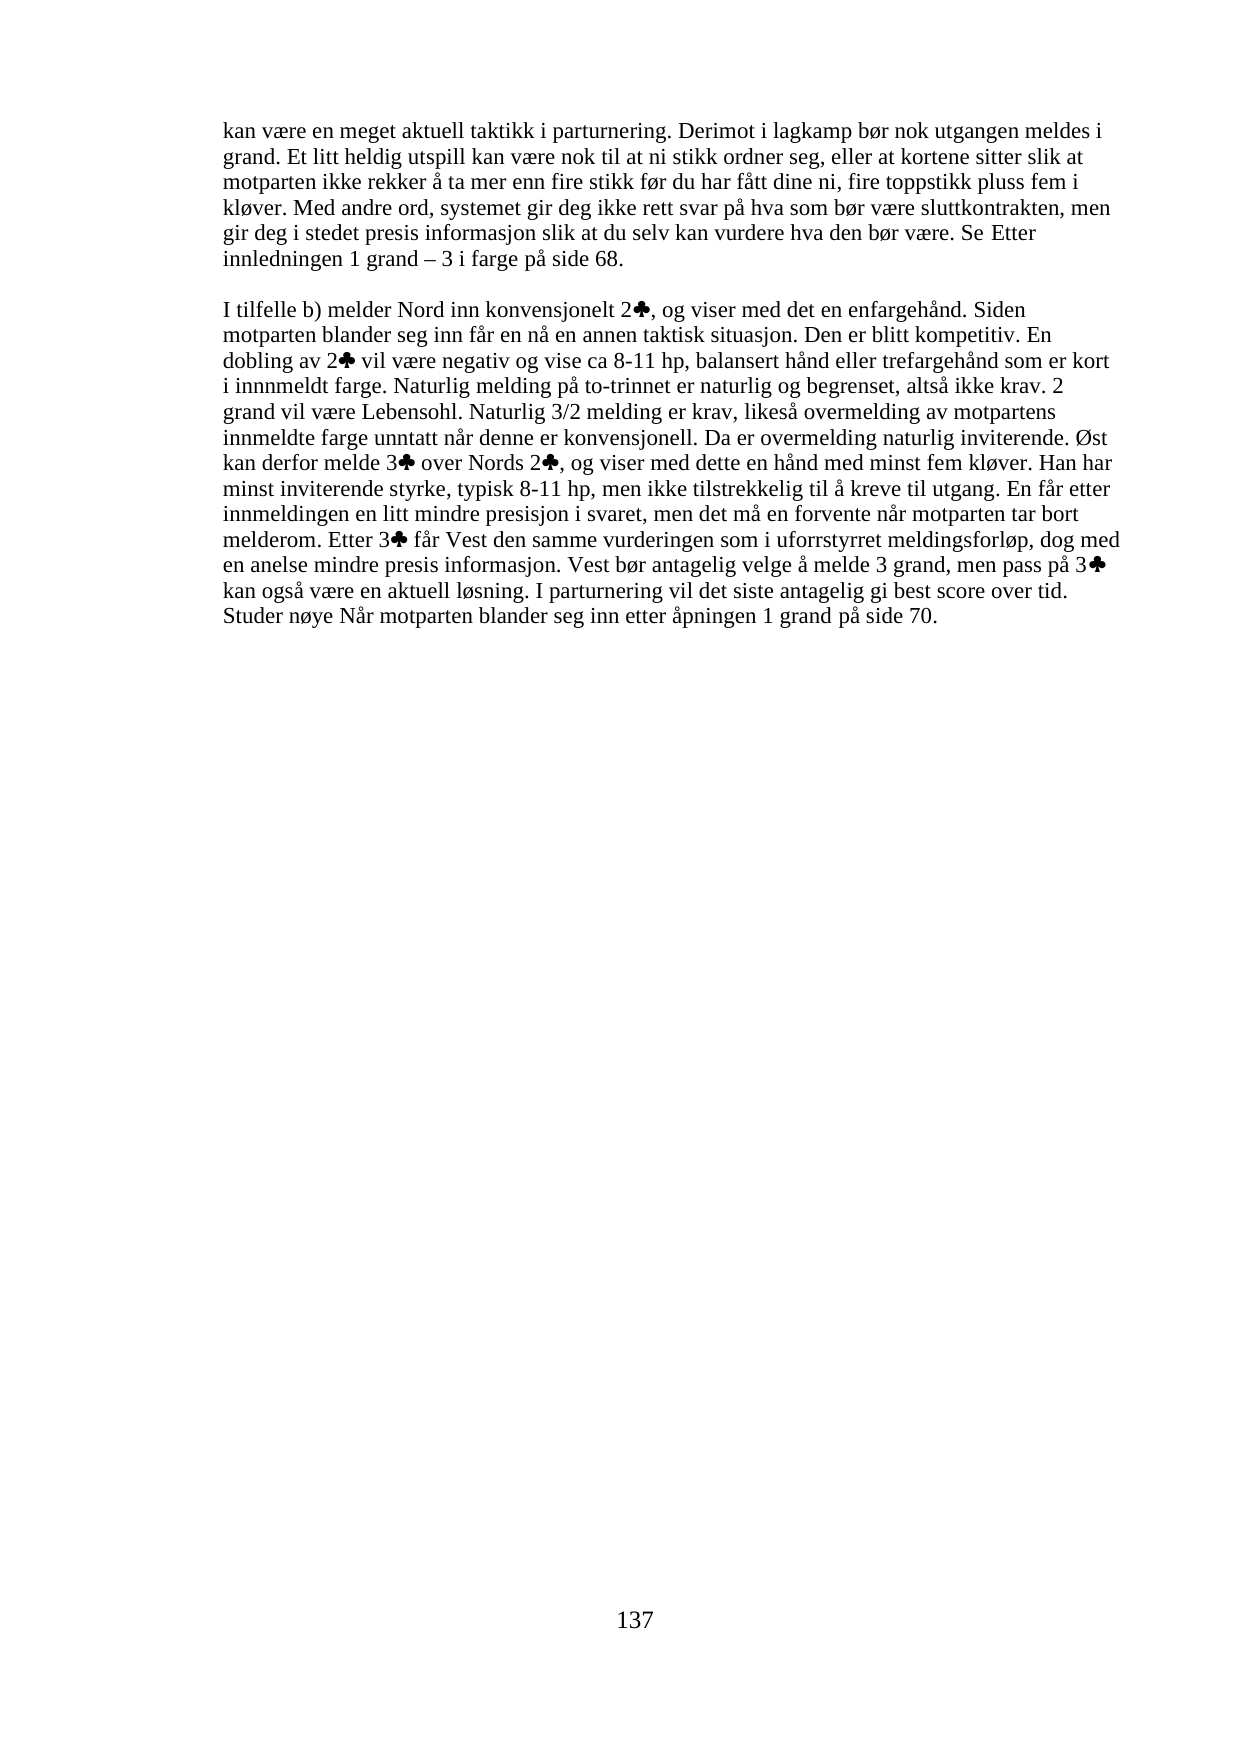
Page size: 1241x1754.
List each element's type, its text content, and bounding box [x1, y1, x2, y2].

list kan være en meget aktuell taktikk i parturnering. Derimot i lagkamp bør nok utgangen meldes i grand. Et litt heldig utspill kan være nok til at ni stikk ordner seg, eller at kortene sitter slik at motparten ikke rekker å ta mer enn fire stikk før du har fått dine ni, fire toppstikk pluss fem i kløver. Med andre ord, systemet gir deg ikke rett svar på hva som bør være sluttkontrakten, men gir deg i stedet presis informasjon slik at du selv kan vurdere hva den bør være. Se Etter innledningen 1 grand – 3 i farge på side 68. I tilfelle b) melder Nord inn konvensjonelt 2§, og viser med det en enfargehånd. Siden motparten blander seg inn får en nå en annen taktisk situasjon. Den er blitt kompetitiv. En dobling av 2§ vil være negativ og vise ca 8-11 hp, balansert hånd eller trefargehånd som er kort i innnmeldt farge. Naturlig melding på to-trinnet er naturlig og begrenset, altså ikke krav. 2 grand vil være Lebensohl. Naturlig 3/2 melding er krav, likeså overmelding av motpartens innmeldte farge unntatt når denne er konvensjonell. Da er overmelding naturlig inviterende. Øst kan derfor melde 3§ over Nords 2§, og viser med dette en hånd med minst fem kløver. Han har minst inviterende styrke, typisk 8-11 hp, men ikke tilstrekkelig til å kreve til utgang. En får etter innmeldingen en litt mindre presisjon i svaret, men det må en forvente når motparten tar bort melderom. Etter 3§ får Vest den samme vurderingen som i uforrstyrret meldingsforløp, dog med en anelse mindre presis informasjon. Vest bør antagelig velge å melde 3 grand, men pass på 3§ kan også være en aktuell løsning. I parturnering vil det siste antagelig gi best score over tid. Studer nøye Når motparten blander seg inn etter åpningen 1 grand på side 70. [185, 118, 1122, 628]
